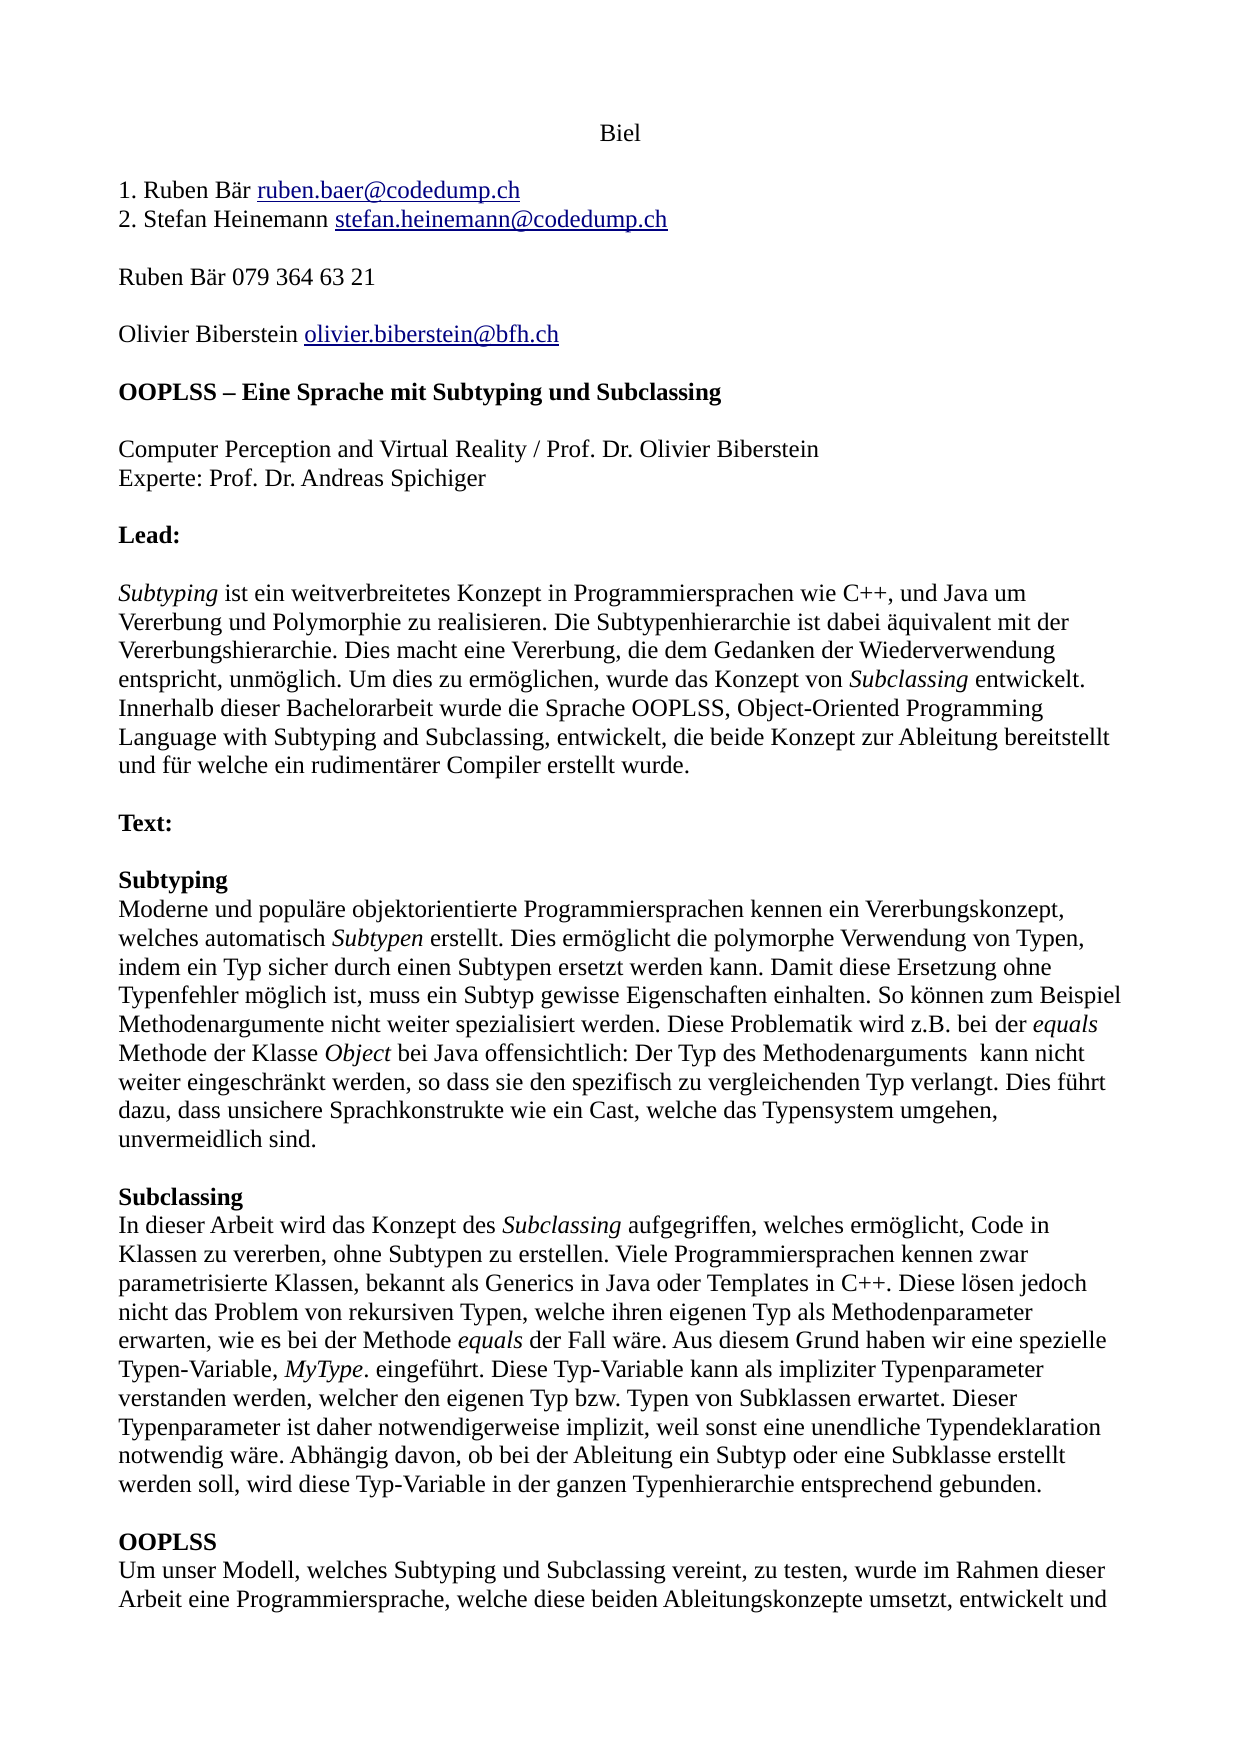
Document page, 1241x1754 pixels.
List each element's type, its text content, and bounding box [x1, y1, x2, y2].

text 1. Ruben Bär ruben.baer@codedump.ch [118, 176, 1122, 204]
text OOPLSS – Eine Sprache mit Subtyping und Subclassing [118, 377, 1122, 406]
text Ruben Bär 079 364 63 21 [118, 262, 1122, 291]
text Um unser Modell, welches Subtyping und Subclassing vereint, zu testen, wurde im Rahmen dieser Arbeit eine Programmiersprache, welche diese beiden Ableitungskonzepte umsetzt, entwickelt und [118, 1556, 1122, 1613]
text Biel [118, 118, 1122, 147]
text Computer Perception and Virtual Reality / Prof. Dr. Olivier Biberstein [118, 434, 1122, 463]
text Lead: [118, 521, 1122, 549]
text Subclassing [118, 1182, 1122, 1211]
text Subtyping ist ein weitverbreitetes Konzept in Programmiersprachen wie C++, und Java um Vererbung und Polymorphie zu realisieren. Die Subtypenhierarchie ist dabei äquivalent mit der Vererbungshierarchie. Dies macht eine Vererbung, die dem Gedanken der Wiederverwendung entspricht, unmöglich. Um dies zu ermöglichen, wurde das Konzept von Subclassing entwickelt. Innerhalb dieser Bachelorarbeit wurde die Sprache OOPLSS, Object-Oriented Programming Language with Subtyping and Subclassing, entwickelt, die beide Konzept zur Ableitung bereitstellt und für welche ein rudimentärer Compiler erstellt wurde. [118, 578, 1122, 779]
text Olivier Biberstein olivier.biberstein@bfh.ch [118, 319, 1122, 348]
text OOPLSS [118, 1527, 1122, 1556]
text In dieser Arbeit wird das Konzept des Subclassing aufgegriffen, welches ermöglicht, Code in Klassen zu vererben, ohne Subtypen zu erstellen. Viele Programmiersprachen kennen zwar parametrisierte Klassen, bekannt als Generics in Java oder Templates in C++. Diese lösen jedoch nicht das Problem von rekursiven Typen, welche ihren eigenen Typ als Methodenparameter erwarten, wie es bei der Methode equals der Fall wäre. Aus diesem Grund haben wir eine spezielle Typen-Variable, MyType. eingeführt. Diese Typ-Variable kann als impliziter Typenparameter verstanden werden, welcher den eigenen Typ bzw. Typen von Subklassen erwartet. Dieser Typenparameter ist daher notwendigerweise implizit, weil sonst eine unendliche Typendeklaration notwendig wäre. Abhängig davon, ob bei der Ableitung ein Subtyp oder eine Subklasse erstellt werden soll, wird diese Typ-Variable in der ganzen Typenhierarchie entsprechend gebunden. [118, 1211, 1122, 1498]
text Experte: Prof. Dr. Andreas Spichiger [118, 463, 1122, 492]
text 2. Stefan Heinemann stefan.heinemann@codedump.ch [118, 204, 1122, 233]
text Subtyping [118, 866, 1122, 894]
text Text: [118, 808, 1122, 837]
text Moderne und populäre objektorientierte Programmiersprachen kennen ein Vererbungskonzept, welches automatisch Subtypen erstellt. Dies ermöglicht die polymorphe Verwendung von Typen, indem ein Typ sicher durch einen Subtypen ersetzt werden kann. Damit diese Ersetzung ohne Typenfehler möglich ist, muss ein Subtyp gewisse Eigenschaften einhalten. So können zum Beispiel Methodenargumente nicht weiter spezialisiert werden. Diese Problematik wird z.B. bei der equals Methode der Klasse Object bei Java offensichtlich: Der Typ des Methodenarguments kann nicht weiter eingeschränkt werden, so dass sie den spezifisch zu vergleichenden Typ verlangt. Dies führt dazu, dass unsichere Sprachkonstrukte wie ein Cast, welche das Typensystem umgehen, unvermeidlich sind. [118, 894, 1122, 1153]
